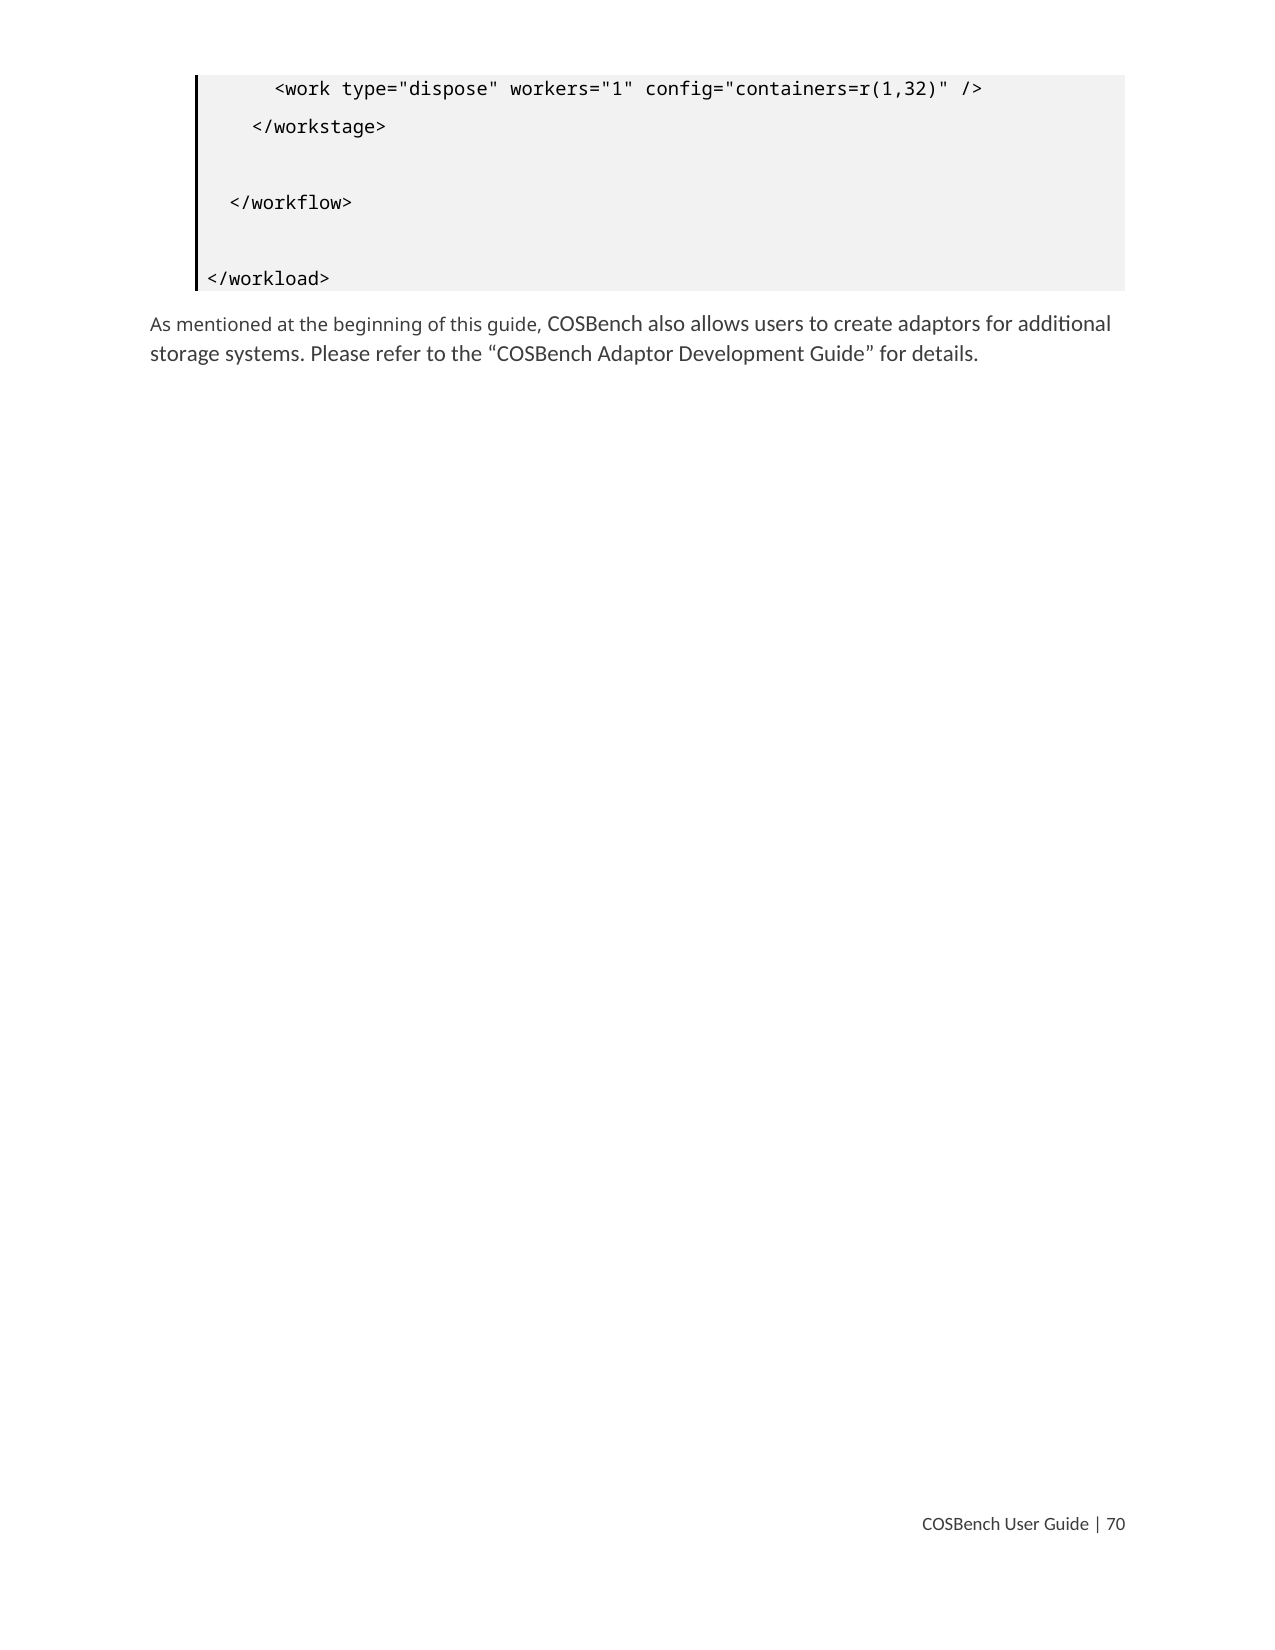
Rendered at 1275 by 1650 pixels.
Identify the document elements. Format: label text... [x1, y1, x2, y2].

text </workload> [198, 265, 1125, 291]
text </workflow> [198, 189, 1125, 214]
text <work type="dispose" workers="1" config="containers=r(1,32)" /> [198, 75, 1125, 101]
text </workstage> [198, 113, 1125, 138]
text As mentioned at the beginning of this guide, COSBench also allows users to create adaptors for additional storage systems. Please refer to the “COSBench Adaptor Development Guide” for details. [150, 309, 1125, 367]
